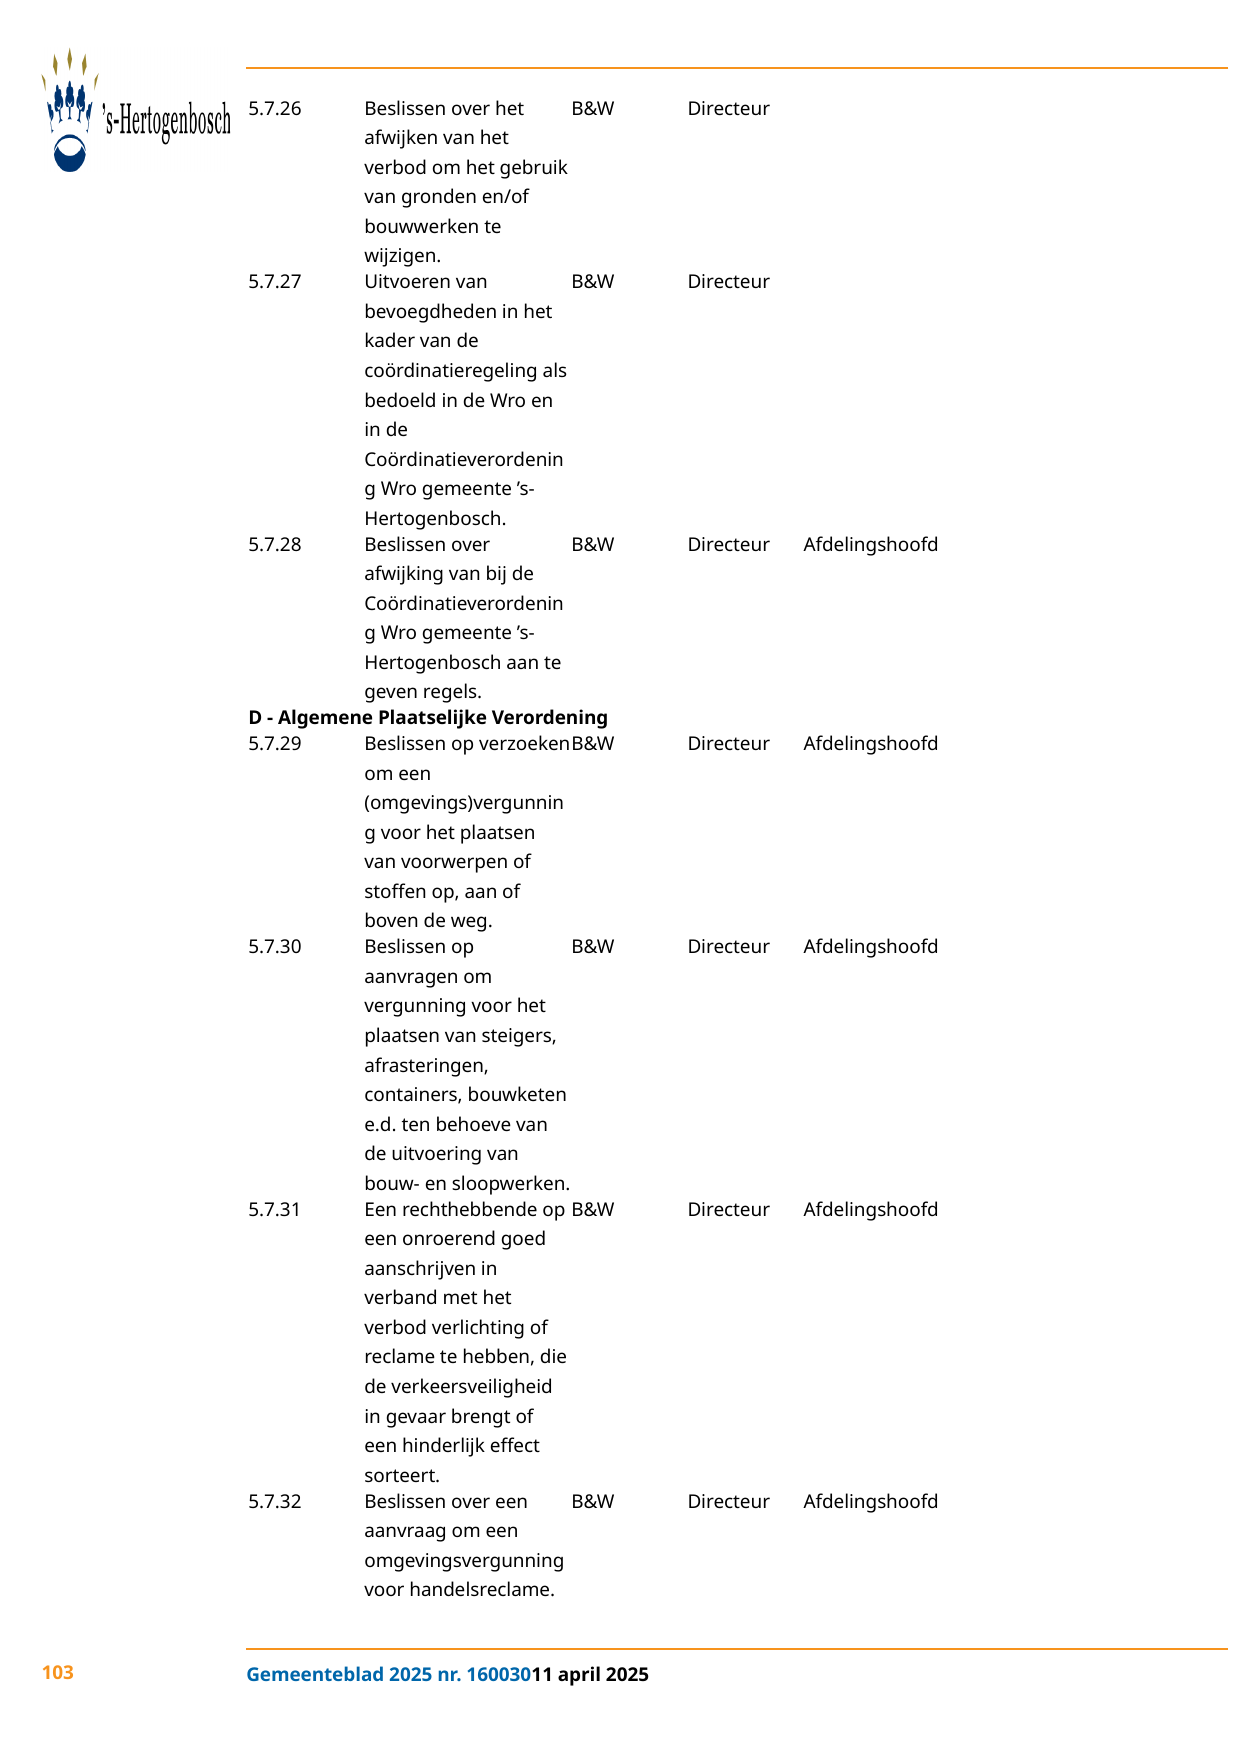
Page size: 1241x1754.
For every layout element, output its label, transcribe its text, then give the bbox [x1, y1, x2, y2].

table_cell 5.7.31 [248, 1196, 364, 1488]
table_cell 5.7.32 [248, 1488, 364, 1602]
table_cell B&W [571, 531, 687, 704]
table_cell Directeur [687, 934, 803, 1196]
table_cell Directeur [687, 1196, 803, 1488]
table_cell Uitvoeren van bevoegdheden in het kader van de coördinatieregeling als bedoeld in de Wro en in de Coördinatieverordening Wro gemeente ’s-Hertogenbosch. [364, 269, 571, 531]
table_cell 5.7.30 [248, 934, 364, 1196]
table_cell Directeur [687, 1488, 803, 1602]
table_cell [1035, 730, 1152, 933]
table_cell B&W [571, 1488, 687, 1602]
table_cell Afdelingshoofd [803, 934, 1035, 1196]
table_cell Directeur [687, 269, 803, 531]
table_cell 5.7.27 [248, 269, 364, 531]
table_cell [1035, 269, 1152, 531]
table_cell B&W [571, 1196, 687, 1488]
table_cell Afdelingshoofd [803, 531, 1035, 704]
table_cell [803, 269, 1035, 531]
table_cell Directeur [687, 531, 803, 704]
table_cell [1035, 95, 1152, 268]
table_cell 5.7.26 [248, 95, 364, 268]
table_cell B&W [571, 95, 687, 268]
table_cell Afdelingshoofd [803, 1196, 1035, 1488]
table_cell B&W [571, 269, 687, 531]
table_cell Een rechthebbende op een onroerend goed aanschrijven in verband met het verbod verlichting of reclame te hebben, die de verkeersveiligheid in gevaar brengt of een hinderlijk effect sorteert. [364, 1196, 571, 1488]
table_cell Afdelingshoofd [803, 730, 1035, 933]
table_cell Afdelingshoofd [803, 1488, 1035, 1602]
picture [41, 47, 231, 172]
table_cell B&W [571, 934, 687, 1196]
table_cell B&W [571, 730, 687, 933]
table_cell Beslissen over afwijking van bij de Coördinatieverordening Wro gemeente ’s-Hertogenbosch aan te geven regels. [364, 531, 571, 704]
table_cell [1035, 1196, 1152, 1488]
table_cell 5.7.29 [248, 730, 364, 933]
table_cell [1035, 1488, 1152, 1602]
table_cell Directeur [687, 95, 803, 268]
table_cell [803, 95, 1035, 268]
table_cell D - Algemene Plaatselijke Verordening [248, 705, 1152, 730]
table_cell Beslissen over het afwijken van het verbod om het gebruik van gronden en/of bouwwerken te wijzigen. [364, 95, 571, 268]
table_cell Beslissen op aanvragen om vergunning voor het plaatsen van steigers, afrasteringen, containers, bouwketen e.d. ten behoeve van de uitvoering van bouw- en sloopwerken. [364, 934, 571, 1196]
table_cell Directeur [687, 730, 803, 933]
table_cell [1035, 934, 1152, 1196]
table_cell [1035, 531, 1152, 704]
table_cell Beslissen over een aanvraag om een omgevingsvergunning voor handelsreclame. [364, 1488, 571, 1602]
table_cell Beslissen op verzoeken om een (omgevings)vergunning voor het plaatsen van voorwerpen of stoffen op, aan of boven de weg. [364, 730, 571, 933]
table_cell 5.7.28 [248, 531, 364, 704]
